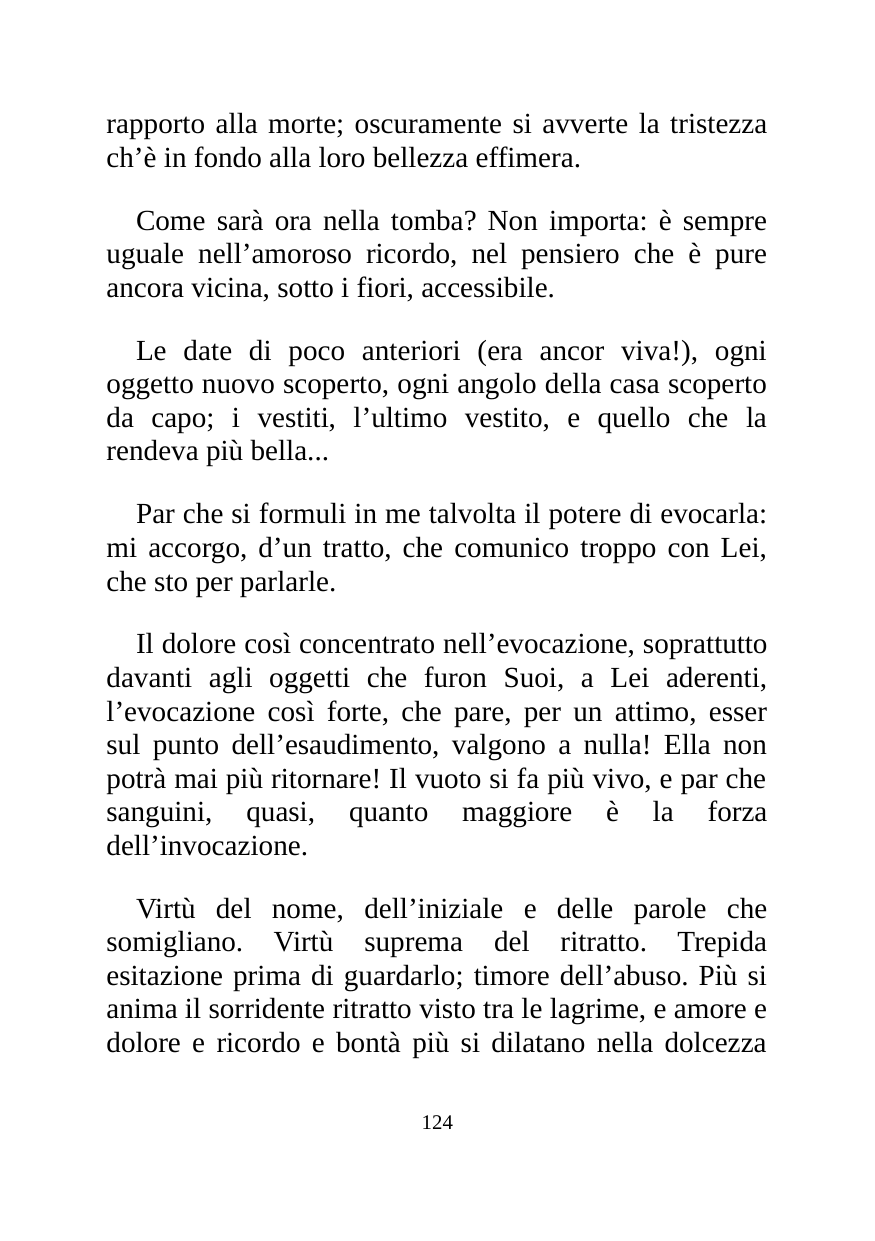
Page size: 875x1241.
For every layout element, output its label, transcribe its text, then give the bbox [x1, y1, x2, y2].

text Par che si formuli in me talvolta il potere di evocarla: mi accorgo, d’un tratto, che comunico troppo con Lei, che sto per parlarle. [106, 497, 768, 597]
text Le date di poco anteriori (era ancor viva!), ogni oggetto nuovo scoperto, ogni angolo della casa scoperto da capo; i vestiti, l’ultimo vestito, e quello che la rendeva più bella... [106, 333, 768, 467]
text Il dolore così concentrato nell’evocazione, soprattutto davanti agli oggetti che furon Suoi, a Lei aderenti, l’evocazione così forte, che pare, per un attimo, esser sul punto dell’esaudimento, valgono a nulla! Ella non potrà mai più ritornare! Il vuoto si fa più vivo, e par che sanguini, quasi, quanto maggiore è la forza dell’invocazione. [106, 627, 768, 861]
text rapporto alla morte; oscuramente si avverte la tristezza ch’è in fondo alla loro bellezza effimera. [106, 106, 768, 173]
text Virtù del nome, dell’iniziale e delle parole che somigliano. Virtù suprema del ritratto. Trepida esitazione prima di guardarlo; timore dell’abuso. Più si anima il sorridente ritratto visto tra le lagrime, e amore e dolore e ricordo e bontà più si dilatano nella dolcezza [106, 891, 768, 1059]
text Come sarà ora nella tomba? Non importa: è sempre uguale nell’amoroso ricordo, nel pensiero che è pure ancora vicina, sotto i fiori, accessibile. [106, 203, 768, 303]
